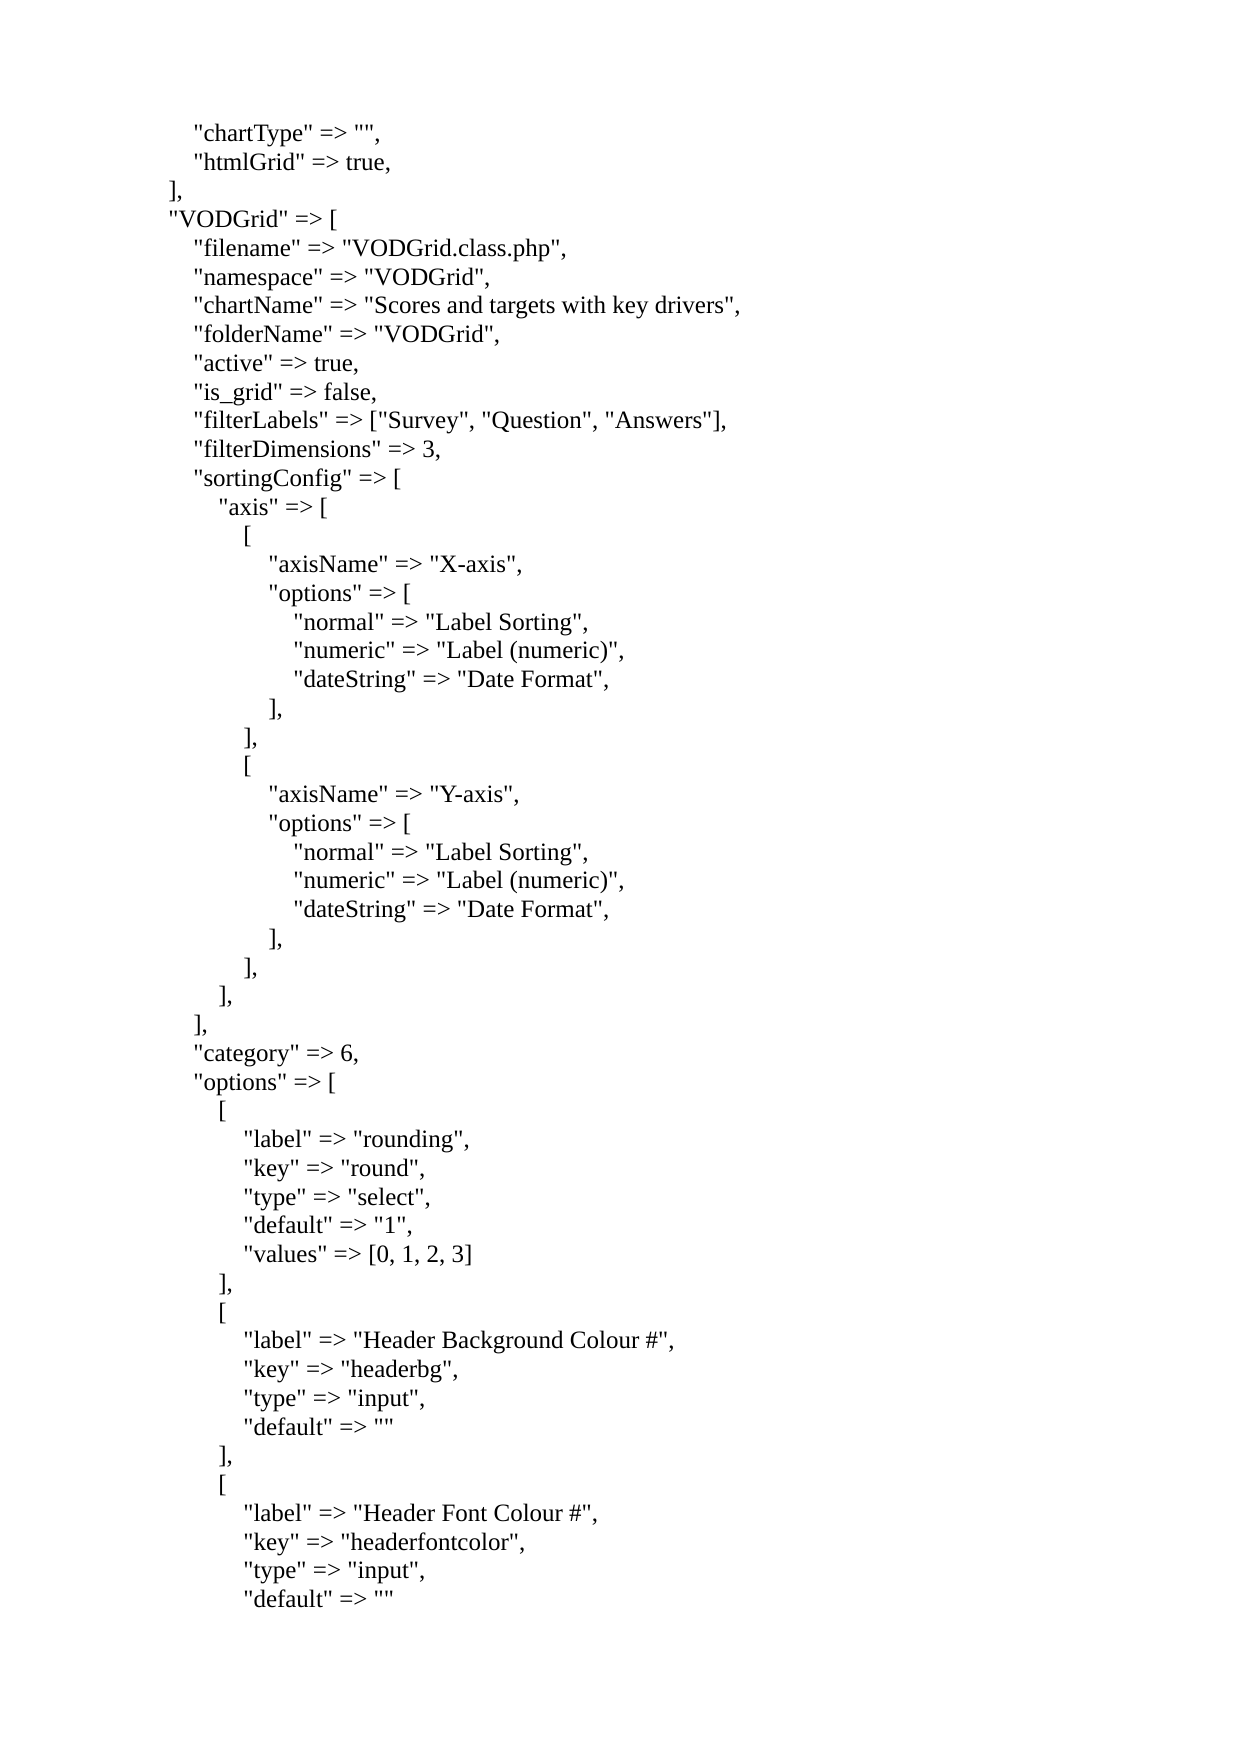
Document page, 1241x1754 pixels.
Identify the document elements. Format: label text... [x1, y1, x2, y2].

text "chartType" => "", [118, 118, 1122, 147]
text "active" => true, [118, 348, 1122, 377]
text "filterLabels" => ["Survey", "Question", "Answers"], [118, 406, 1122, 434]
text "normal" => "Label Sorting", [118, 607, 1122, 636]
text "key" => "headerfontcolor", [118, 1527, 1122, 1556]
text "folderName" => "VODGrid", [118, 319, 1122, 348]
text ], [118, 981, 1122, 1009]
text "default" => "" [118, 1584, 1122, 1613]
text ], [118, 176, 1122, 204]
text "key" => "headerbg", [118, 1354, 1122, 1383]
text "normal" => "Label Sorting", [118, 837, 1122, 866]
text "options" => [ [118, 808, 1122, 837]
text "numeric" => "Label (numeric)", [118, 636, 1122, 664]
text "sortingConfig" => [ [118, 463, 1122, 492]
text "label" => "Header Font Colour #", [118, 1498, 1122, 1527]
text "dateString" => "Date Format", [118, 894, 1122, 923]
text "type" => "input", [118, 1556, 1122, 1584]
text ], [118, 1268, 1122, 1297]
text "type" => "select", [118, 1182, 1122, 1211]
text "default" => "1", [118, 1211, 1122, 1239]
text "axisName" => "X-axis", [118, 549, 1122, 578]
text ], [118, 923, 1122, 952]
text "options" => [ [118, 1067, 1122, 1096]
text "category" => 6, [118, 1038, 1122, 1067]
text [ [118, 1096, 1122, 1124]
text "key" => "round", [118, 1153, 1122, 1182]
text [ [118, 1469, 1122, 1498]
text [ [118, 1297, 1122, 1326]
text "dateString" => "Date Format", [118, 664, 1122, 693]
text "namespace" => "VODGrid", [118, 262, 1122, 291]
text "type" => "input", [118, 1383, 1122, 1412]
text ], [118, 1441, 1122, 1469]
text "filename" => "VODGrid.class.php", [118, 233, 1122, 262]
text ], [118, 722, 1122, 751]
text "chartName" => "Scores and targets with key drivers", [118, 291, 1122, 319]
text "label" => "rounding", [118, 1124, 1122, 1153]
text ], [118, 693, 1122, 722]
text "options" => [ [118, 578, 1122, 607]
text [ [118, 751, 1122, 779]
text ], [118, 952, 1122, 981]
text "label" => "Header Background Colour #", [118, 1326, 1122, 1354]
text [ [118, 521, 1122, 549]
text "axisName" => "Y-axis", [118, 779, 1122, 808]
text "values" => [0, 1, 2, 3] [118, 1239, 1122, 1268]
text "default" => "" [118, 1412, 1122, 1441]
text "is_grid" => false, [118, 377, 1122, 406]
text "filterDimensions" => 3, [118, 434, 1122, 463]
text "VODGrid" => [ [118, 204, 1122, 233]
text "numeric" => "Label (numeric)", [118, 866, 1122, 894]
text "axis" => [ [118, 492, 1122, 521]
text "htmlGrid" => true, [118, 147, 1122, 176]
text ], [118, 1009, 1122, 1038]
